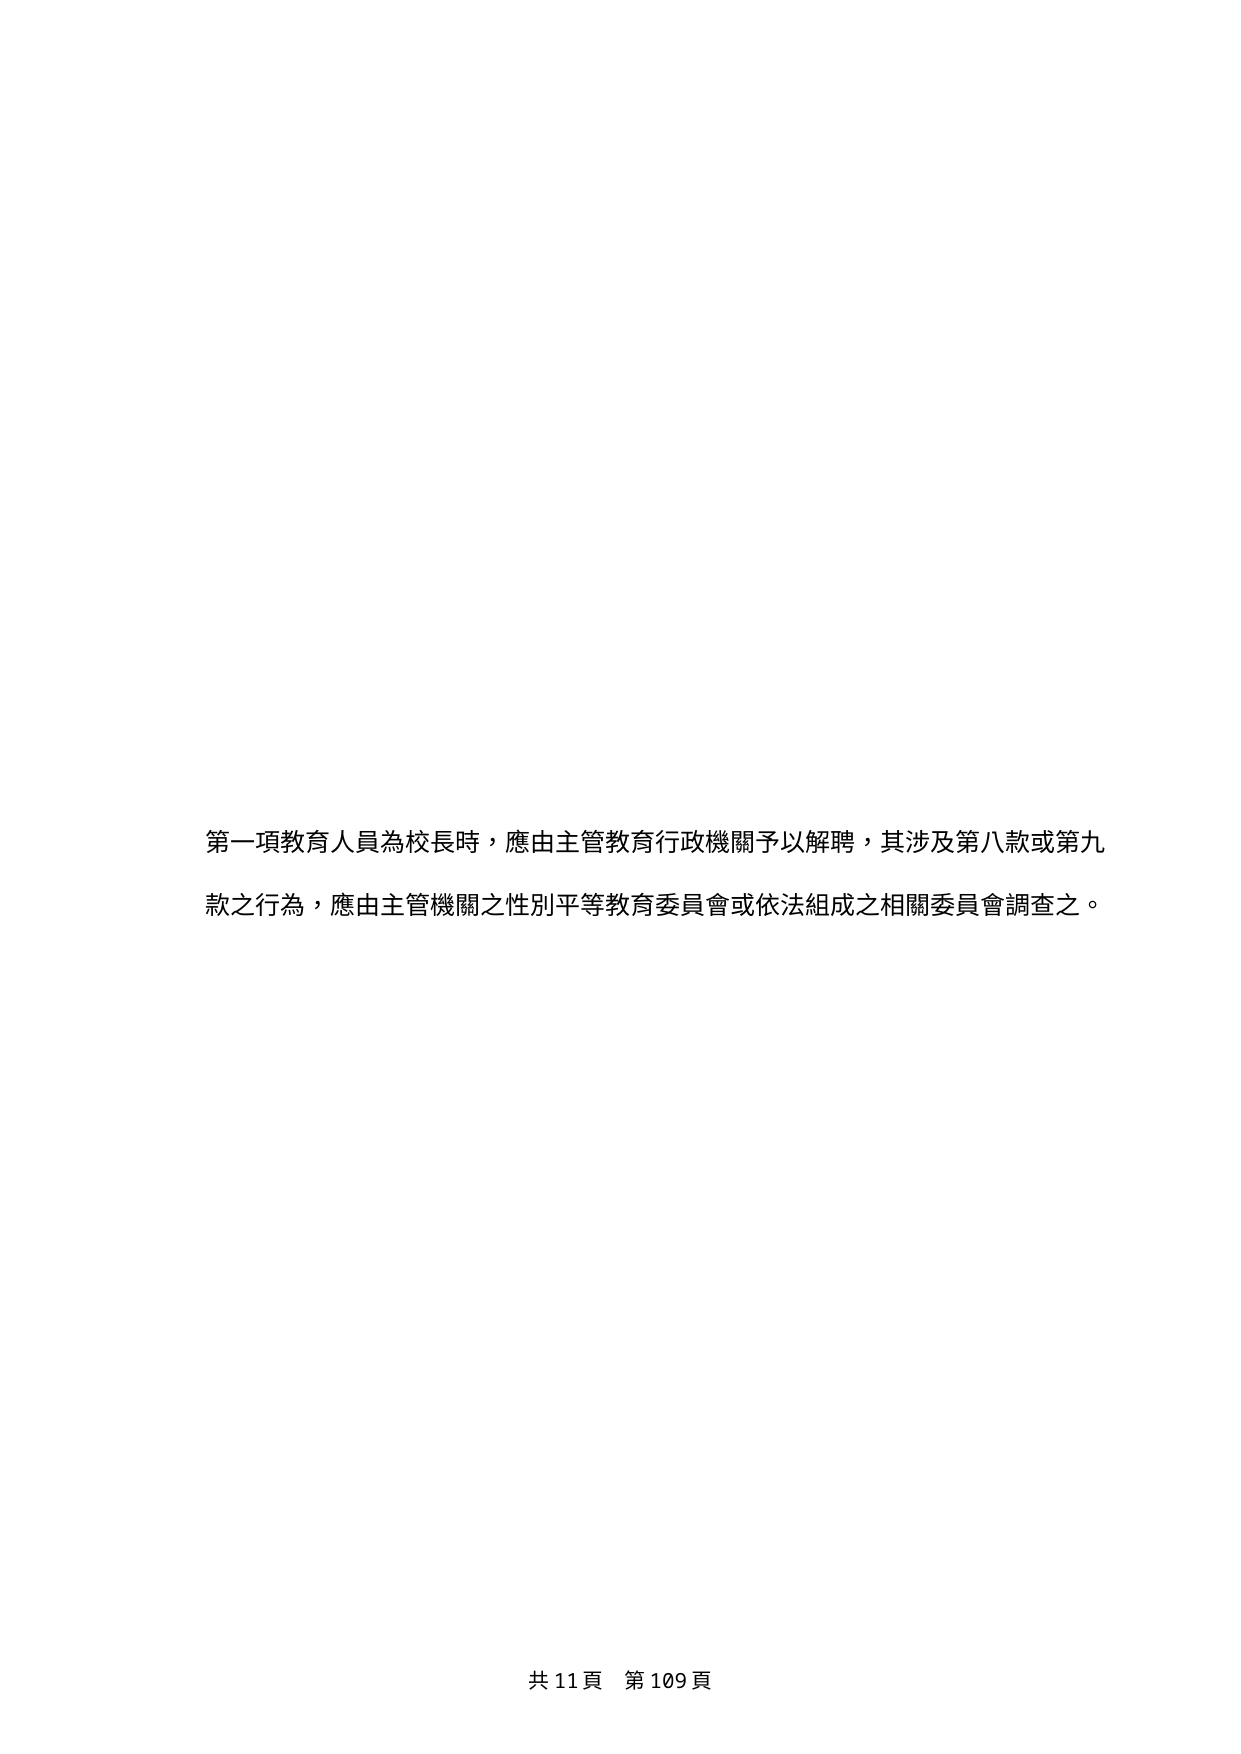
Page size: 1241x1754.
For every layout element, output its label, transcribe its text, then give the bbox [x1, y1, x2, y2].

text 第一項教育人員為校長時，應由主管教育行政機關予以解聘，其涉及第八款或第九款之行為，應由主管機關之性別平等教育委員會或依法組成之相關委員會調查之。 [206, 799, 1122, 924]
